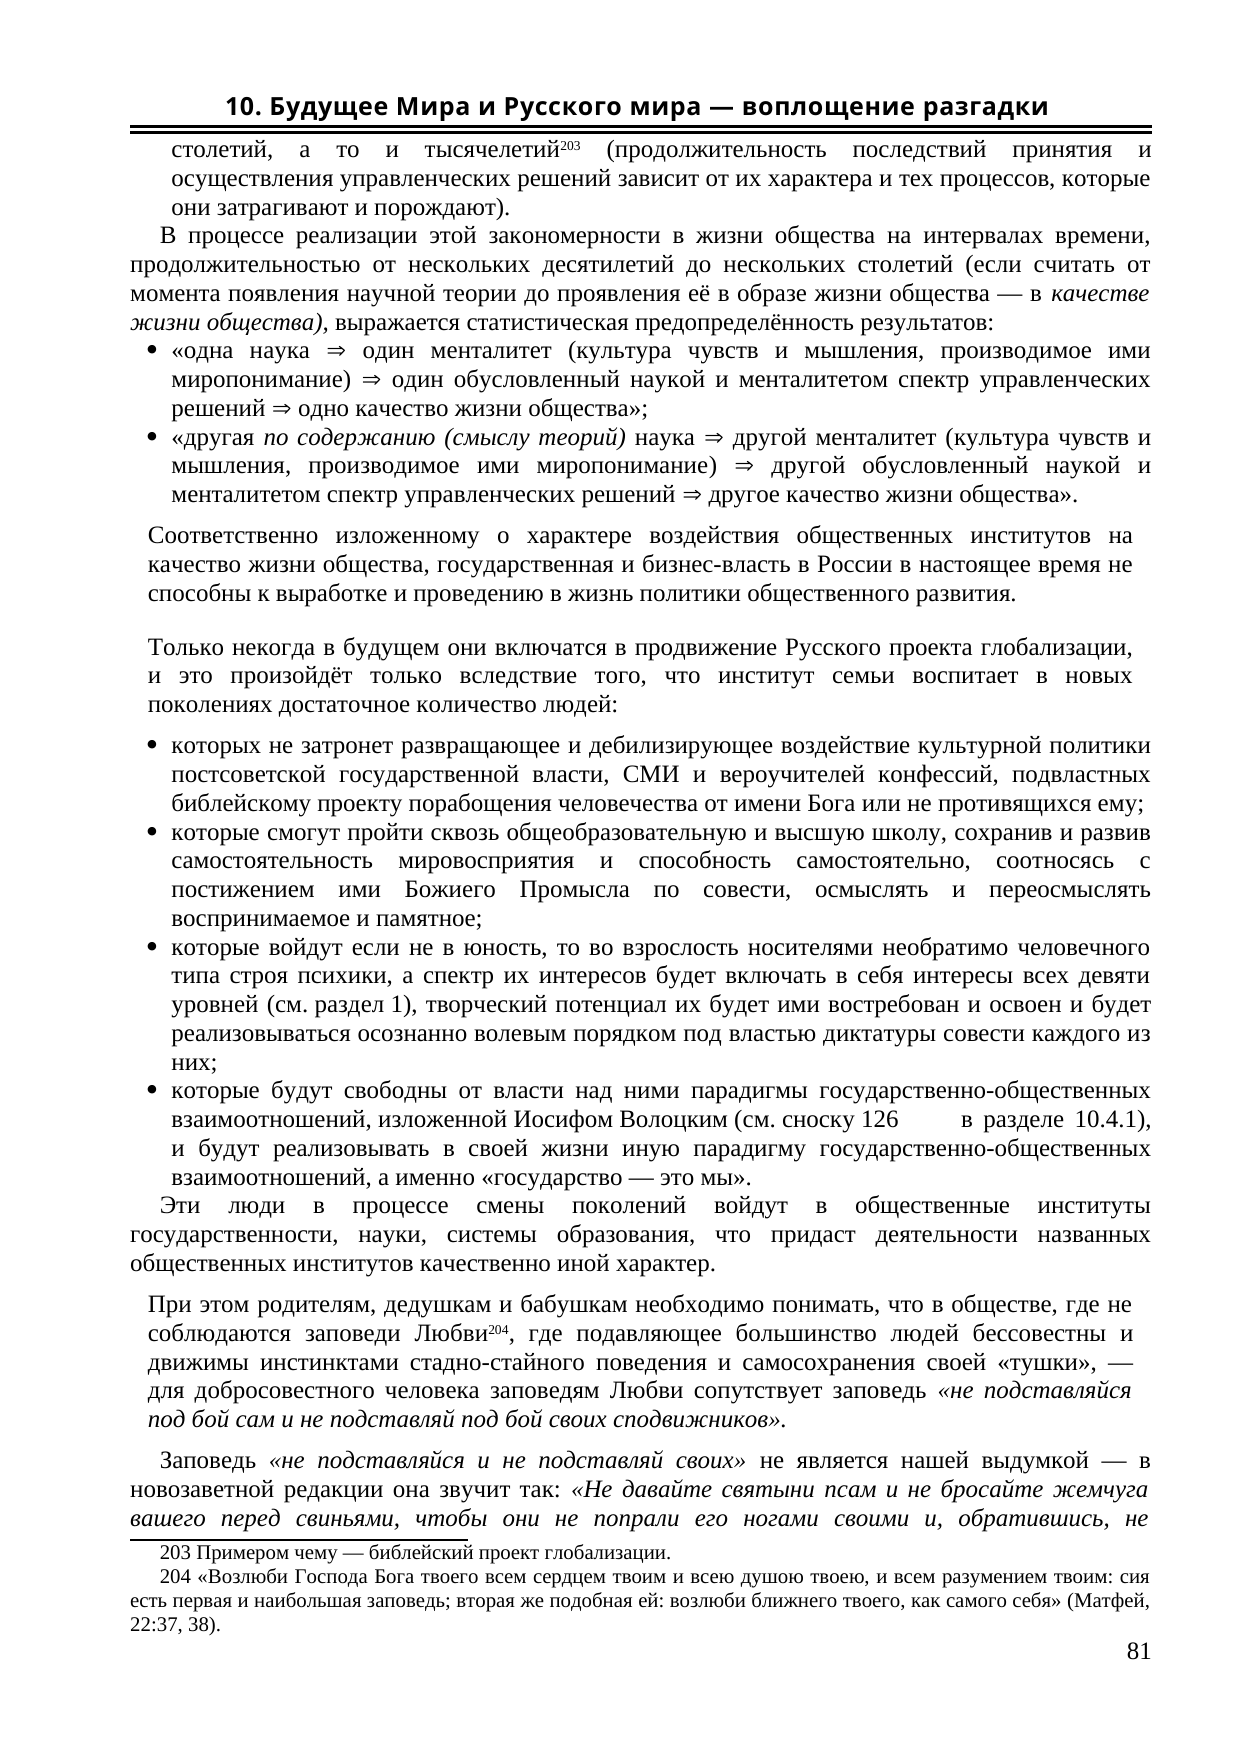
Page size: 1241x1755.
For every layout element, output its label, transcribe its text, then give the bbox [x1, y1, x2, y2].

text Заповедь «не подставляйся и не подставляй своих» не является нашей выдумкой — в новозаветной редакции она звучит так: «Не давайте святыни псам и не бросайте жемчуга вашего перед свиньями, чтобы они не попрали его ногами своими и, обратившись, не [130, 1445, 1152, 1532]
list которые будут свободны от власти над ними парадигмы государственно-общественных взаимоотношений, изложенной Иосифом Волоцким (см. сноску 126 в разделе 10.4.1), и будут реализовывать в своей жизни иную парадигму государственно-общественных взаимоотношений, а именно «государство — это мы». [148, 1075, 1152, 1190]
text Эти люди в процессе смены поколений войдут в общественные институты государственности, науки, системы образования, что придаст деятельности названных общественных институтов качественно иной характер. [130, 1190, 1152, 1277]
text Соответственно изложенному о характере воздействия общественных институтов на качество жизни общества, государственная и бизнес-власть в России в настоящее время не способны к выработке и проведению в жизнь политики общественного развития. [148, 520, 1134, 607]
list столетий, а то и тысячелетий (продолжительность последствий принятия и осуществления управленческих решений зависит от их характера и тех процессов, которые они затрагивают и порождают). [148, 134, 1152, 220]
text «Возлюби Господа Бога твоего всем сердцем твоим и всею душою твоею, и всем разумением твоим: сия есть первая и наибольшая заповедь; вторая же подобная ей: возлюби ближнего твоего, как самого себя» (Матфей, 22:37, 38). [130, 1564, 1152, 1636]
list которые войдут если не в юность, то во взрослость носителями необратимо человечного типа строя психики, а спектр их интересов будет включать в себя интересы всех девяти уровней (см. раздел 1), творческий потенциал их будет ими востребован и освоен и будет реализовываться осознанно волевым порядком под властью диктатуры совести каждого из них; [148, 932, 1152, 1075]
text В процессе реализации этой закономерности в жизни общества на интервалах времени, продолжительностью от нескольких десятилетий до нескольких столетий (если считать от момента появления научной теории до проявления её в образе жизни общества — в качестве жизни общества), выражается статистическая предопределённость результатов: [130, 220, 1152, 335]
list Примером чему — библейский проект глобализации. [130, 1540, 1152, 1564]
text Только некогда в будущем они включатся в продвижение Русского проекта глобализации, и это произойдёт только вследствие того, что институт семьи воспитает в новых поколениях достаточное количество людей: [148, 632, 1134, 718]
list «другая по содержанию (смыслу теорий) наука  другой менталитет (культура чувств и мышления, производимое ими миропонимание)  другой обусловленный наукой и менталитетом спектр управленческих решений  другое качество жизни общества». [148, 422, 1152, 508]
list «одна наука  один менталитет (культура чувств и мышления, производимое ими миропонимание)  один обусловленный наукой и менталитетом спектр управленческих решений  одно качество жизни общества»; [148, 335, 1152, 422]
list которые смогут пройти сквозь общеобразовательную и высшую школу, сохранив и развив самостоятельность мировосприятия и способность самостоятельно, соотносясь с постижением ими Божиего Промысла по совести, осмыслять и переосмыслять воспринимаемое и памятное; [148, 817, 1152, 932]
text При этом родителям, дедушкам и бабушкам необходимо понимать, что в обществе, где не соблюдаются заповеди Любви, где подавляющее большинство людей бессовестны и движимы инстинктами стадно-стайного поведения и самосохранения своей «тушки», — для добросовестного человека заповедям Любви сопутствует заповедь «не подставляйся под бой сам и не подставляй под бой своих сподвижников». [148, 1289, 1134, 1433]
list которых не затронет развращающее и дебилизирующее воздействие культурной политики постсоветской государственной власти, СМИ и вероучителей конфессий, подвластных библейскому проекту порабощения человечества от имени Бога или не противящихся ему; [148, 730, 1152, 817]
